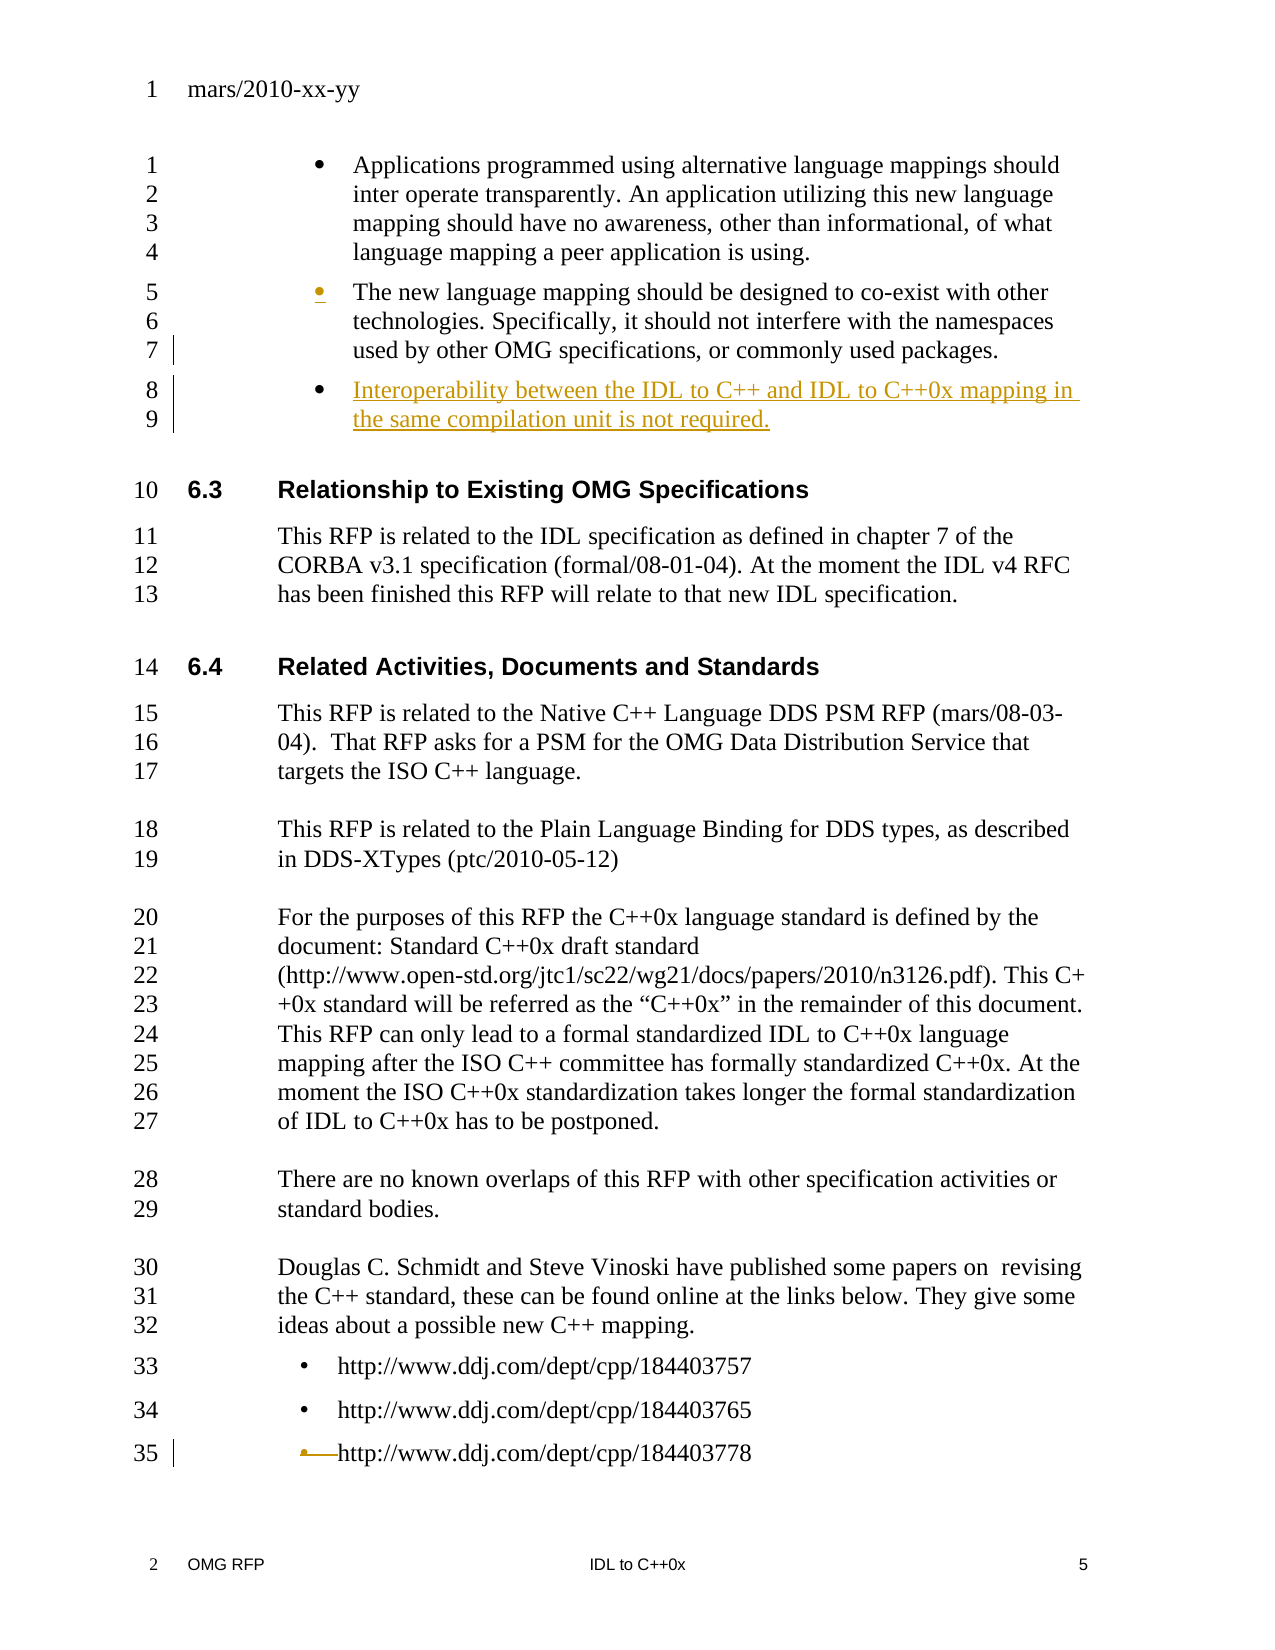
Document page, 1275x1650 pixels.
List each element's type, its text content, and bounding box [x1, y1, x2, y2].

text There are no known overlaps of this RFP with other specification activities or standard bodies. [277, 1164, 1087, 1223]
subtitle Related Activities, Documents and Standards [187, 652, 1087, 681]
text This RFP is related to the Plain Language Binding for DDS types, as described in DDS-XTypes (ptc/2010-05-12) [277, 814, 1087, 873]
list http://www.ddj.com/dept/cpp/184403778 [300, 1439, 1087, 1467]
list http://www.ddj.com/dept/cpp/184403765 [300, 1396, 1087, 1424]
subtitle Relationship to Existing OMG Specifications [187, 475, 1087, 504]
list Interoperability between the IDL to C++ and IDL to C++0x mapping in the same compilation unit is not required. [315, 375, 1087, 433]
list The new language mapping should be designed to co-exist with other technologies. Specifically, it should not interfere with the namespaces used by other OMG specifications, or commonly used packages. [315, 277, 1087, 364]
list Applications programmed using alternative language mappings should inter operate transparently. An application utilizing this new language mapping should have no awareness, other than informational, of what language mapping a peer application is using. [315, 150, 1087, 267]
text For the purposes of this RFP the C++0x language standard is defined by the document: Standard C++0x draft standard (http://www.open-std.org/jtc1/sc22/wg21/docs/papers/2010/n3126.pdf). This C++0x standard will be referred as the “C++0x” in the remainder of this document. This RFP can only lead to a formal standardized IDL to C++0x language mapping after the ISO C++ committee has formally standardized C++0x. At the moment the ISO C++0x standardization takes longer the formal standardization of IDL to C++0x has to be postponed. [277, 902, 1087, 1135]
list http://www.ddj.com/dept/cpp/184403757 [300, 1352, 1087, 1380]
text This RFP is related to the Native C++ Language DDS PSM RFP (mars/08-03-04). That RFP asks for a PSM for the OMG Data Distribution Service that targets the ISO C++ language. [277, 698, 1087, 785]
text This RFP is related to the IDL specification as defined in chapter 7 of the CORBA v3.1 specification (formal/08-01-04). At the moment the IDL v4 RFC has been finished this RFP will relate to that new IDL specification. [277, 521, 1087, 608]
text Douglas C. Schmidt and Steve Vinoski have published some papers on revising the C++ standard, these can be found online at the links below. They give some ideas about a possible new C++ mapping. [277, 1252, 1087, 1339]
